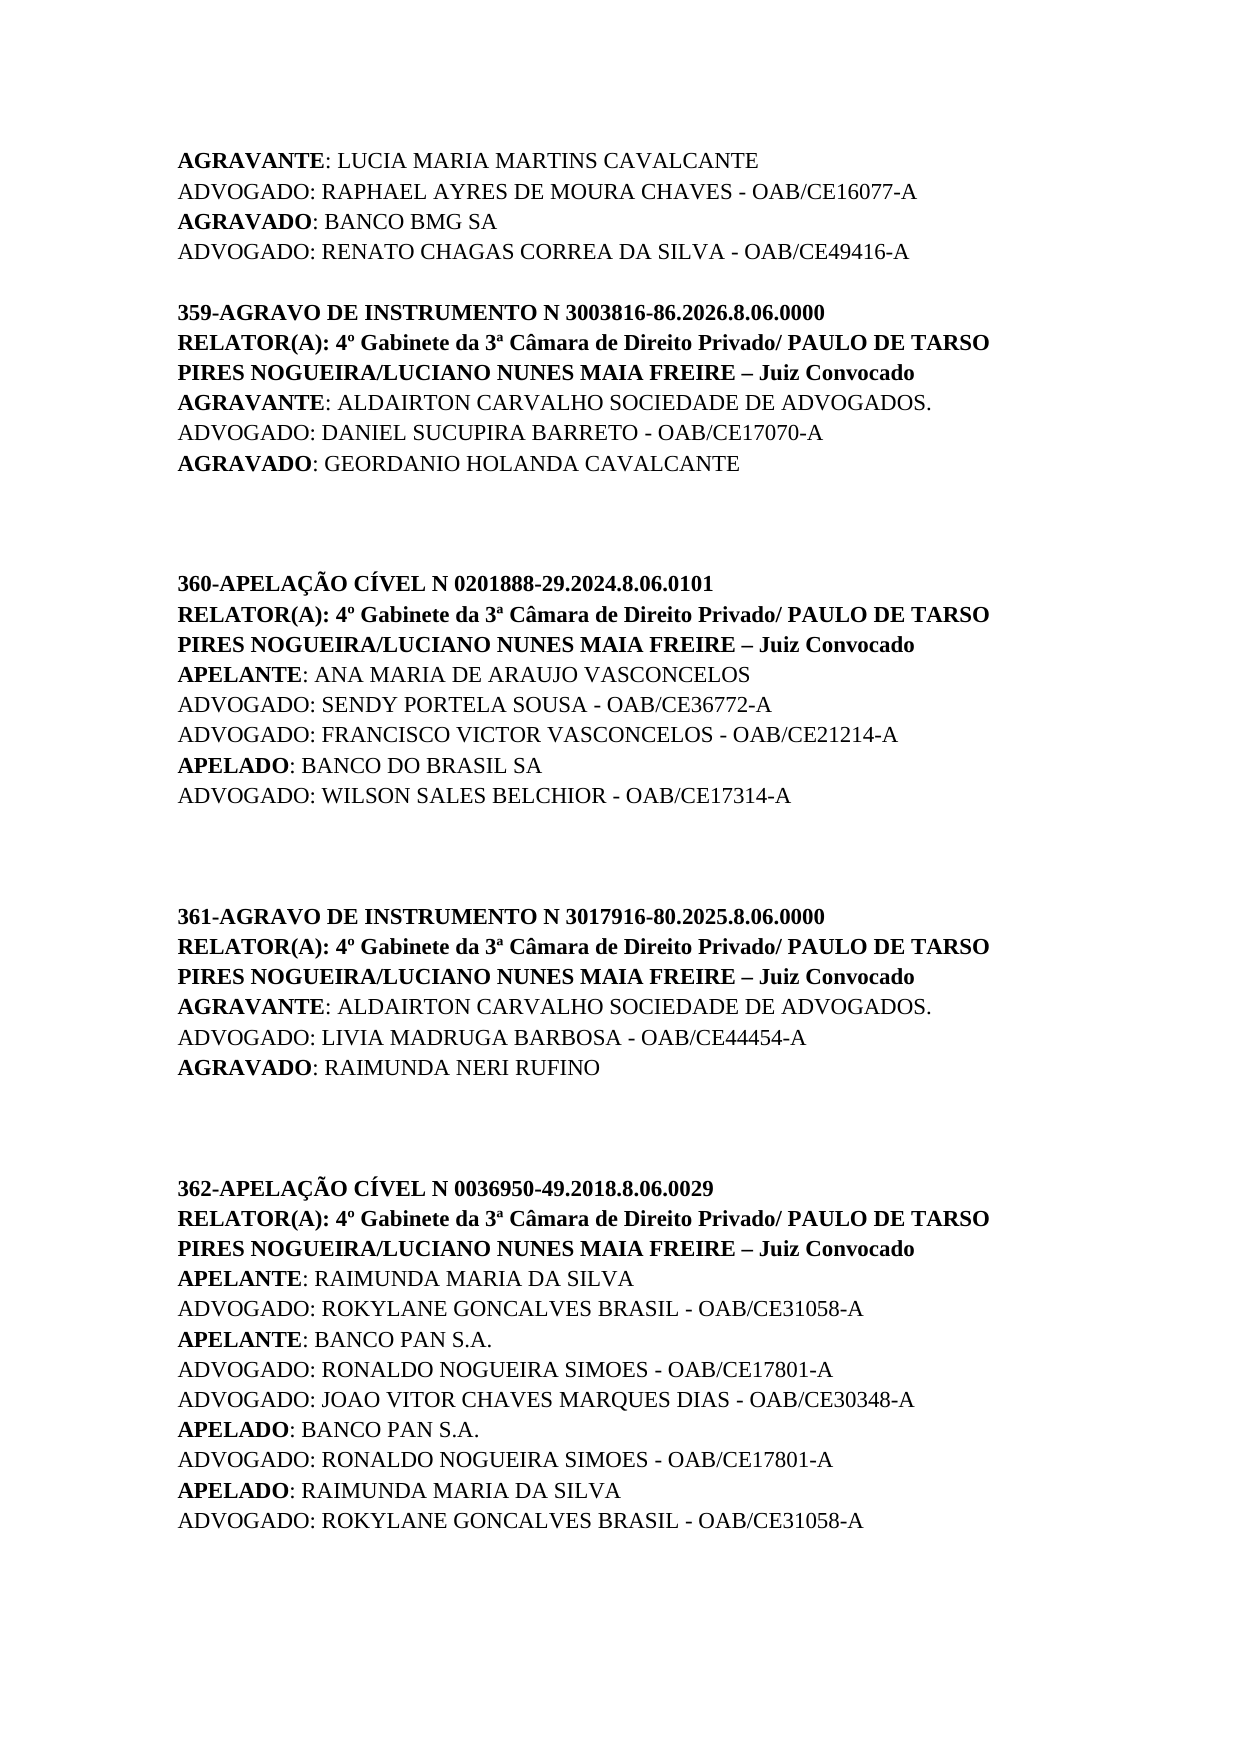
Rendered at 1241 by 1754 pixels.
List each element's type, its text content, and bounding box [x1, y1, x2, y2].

text AGRAVANTE: LUCIA MARIA MARTINS CAVALCANTE ADVOGADO: RAPHAEL AYRES DE MOURA CHAVES - OAB/CE16077-A AGRAVADO: BANCO BMG SA ADVOGADO: RENATO CHAGAS CORREA DA SILVA - OAB/CE49416-A 359-AGRAVO DE INSTRUMENTO N 3003816-86.2026.8.06.0000 RELATOR(A): 4º Gabinete da 3ª Câmara de Direito Privado/ PAULO DE TARSO PIRES NOGUEIRA/LUCIANO NUNES MAIA FREIRE – Juiz Convocado AGRAVANTE: ALDAIRTON CARVALHO SOCIEDADE DE ADVOGADOS. ADVOGADO: DANIEL SUCUPIRA BARRETO - OAB/CE17070-A AGRAVADO: GEORDANIO HOLANDA CAVALCANTE 360-APELAÇÃO CÍVEL N 0201888-29.2024.8.06.0101 RELATOR(A): 4º Gabinete da 3ª Câmara de Direito Privado/ PAULO DE TARSO PIRES NOGUEIRA/LUCIANO NUNES MAIA FREIRE – Juiz Convocado APELANTE: ANA MARIA DE ARAUJO VASCONCELOS ADVOGADO: SENDY PORTELA SOUSA - OAB/CE36772-A ADVOGADO: FRANCISCO VICTOR VASCONCELOS - OAB/CE21214-A APELADO: BANCO DO BRASIL SA ADVOGADO: WILSON SALES BELCHIOR - OAB/CE17314-A 361-AGRAVO DE INSTRUMENTO N 3017916-80.2025.8.06.0000 RELATOR(A): 4º Gabinete da 3ª Câmara de Direito Privado/ PAULO DE TARSO PIRES NOGUEIRA/LUCIANO NUNES MAIA FREIRE – Juiz Convocado AGRAVANTE: ALDAIRTON CARVALHO SOCIEDADE DE ADVOGADOS. ADVOGADO: LIVIA MADRUGA BARBOSA - OAB/CE44454-A AGRAVADO: RAIMUNDA NERI RUFINO 362-APELAÇÃO CÍVEL N 0036950-49.2018.8.06.0029 RELATOR(A): 4º Gabinete da 3ª Câmara de Direito Privado/ PAULO DE TARSO PIRES NOGUEIRA/LUCIANO NUNES MAIA FREIRE – Juiz Convocado APELANTE: RAIMUNDA MARIA DA SILVA ADVOGADO: ROKYLANE GONCALVES BRASIL - OAB/CE31058-A APELANTE: BANCO PAN S.A. ADVOGADO: RONALDO NOGUEIRA SIMOES - OAB/CE17801-A ADVOGADO: JOAO VITOR CHAVES MARQUES DIAS - OAB/CE30348-A APELADO: BANCO PAN S.A. ADVOGADO: RONALDO NOGUEIRA SIMOES - OAB/CE17801-A APELADO: RAIMUNDA MARIA DA SILVA ADVOGADO: ROKYLANE GONCALVES BRASIL - OAB/CE31058-A [177, 148, 1063, 1594]
